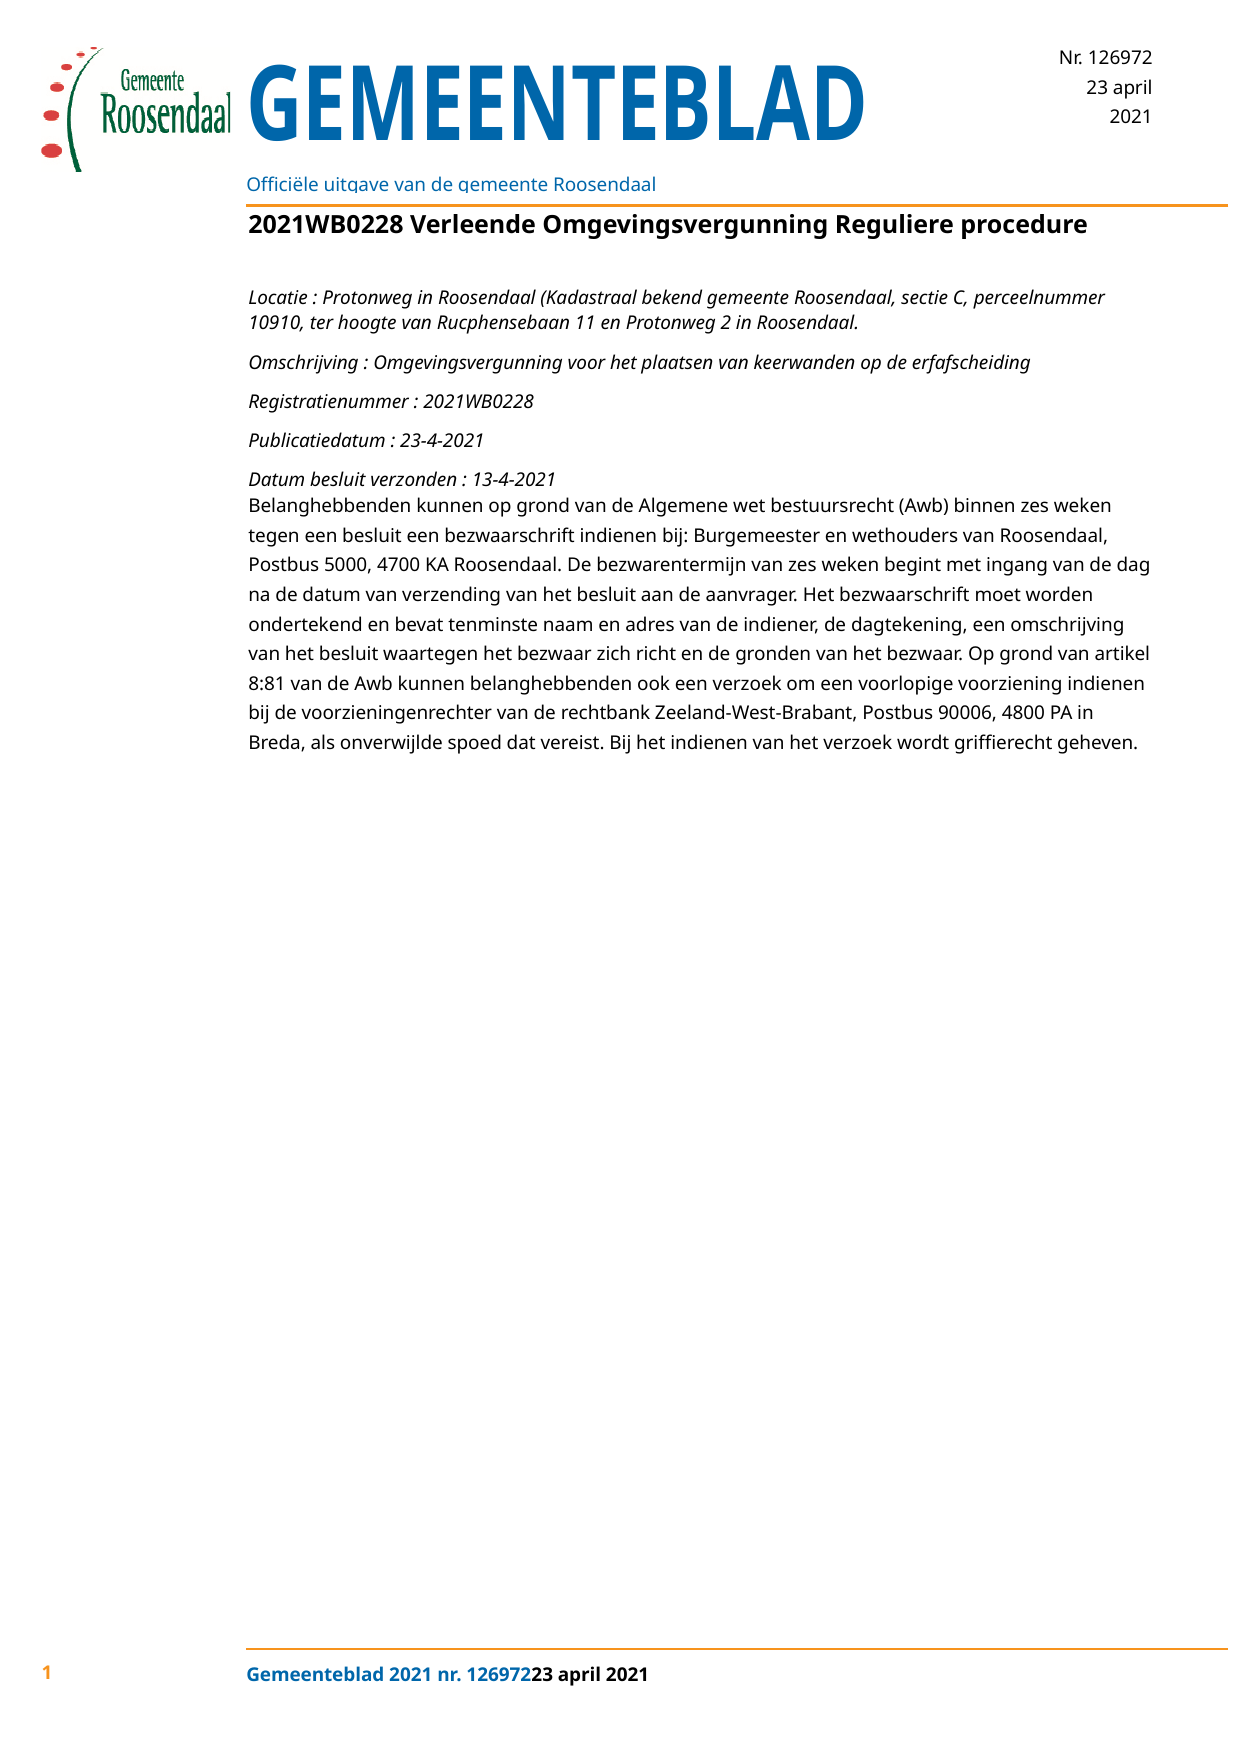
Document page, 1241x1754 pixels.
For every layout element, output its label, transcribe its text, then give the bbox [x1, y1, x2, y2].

text Datum besluit verzonden : 13-4-2021 [248, 467, 1152, 492]
text 2021WB0228 Verleende Omgevingsvergunning Reguliere procedure [248, 207, 1152, 241]
text Belanghebbenden kunnen op grond van de Algemene wet bestuursrecht (Awb) binnen zes weken tegen een besluit een bezwaarschrift indienen bij: Burgemeester en wethouders van Roosendaal, Postbus 5000, 4700 KA Roosendaal. De bezwarentermijn van zes weken begint met ingang van de dag na de datum van verzending van het besluit aan de aanvrager. Het bezwaarschrift moet worden ondertekend en bevat tenminste naam en adres van de indiener, de dagtekening, een omschrijving van het besluit waartegen het bezwaar zich richt en de gronden van het bezwaar. Op grond van artikel 8:81 van de Awb kunnen belanghebbenden ook een verzoek om een voorlopige voorziening indienen bij de voorzieningenrechter van de rechtbank Zeeland-West-Brabant, Postbus 90006, 4800 PA in Breda, als onverwijlde spoed dat vereist. Bij het indienen van het verzoek wordt griffierecht geheven. [248, 492, 1152, 755]
picture [41, 47, 231, 172]
text Publicatiedatum : 23-4-2021 [248, 427, 1152, 453]
text Registratienummer : 2021WB0228 [248, 388, 1152, 414]
text Omschrijving : Omgevingsvergunning voor het plaatsen van keerwanden op de erfafscheiding [248, 349, 1152, 374]
text Locatie : Protonweg in Roosendaal (Kadastraal bekend gemeente Roosendaal, sectie C, perceelnummer 10910, ter hoogte van Rucphensebaan 11 en Protonweg 2 in Roosendaal. [248, 284, 1152, 335]
